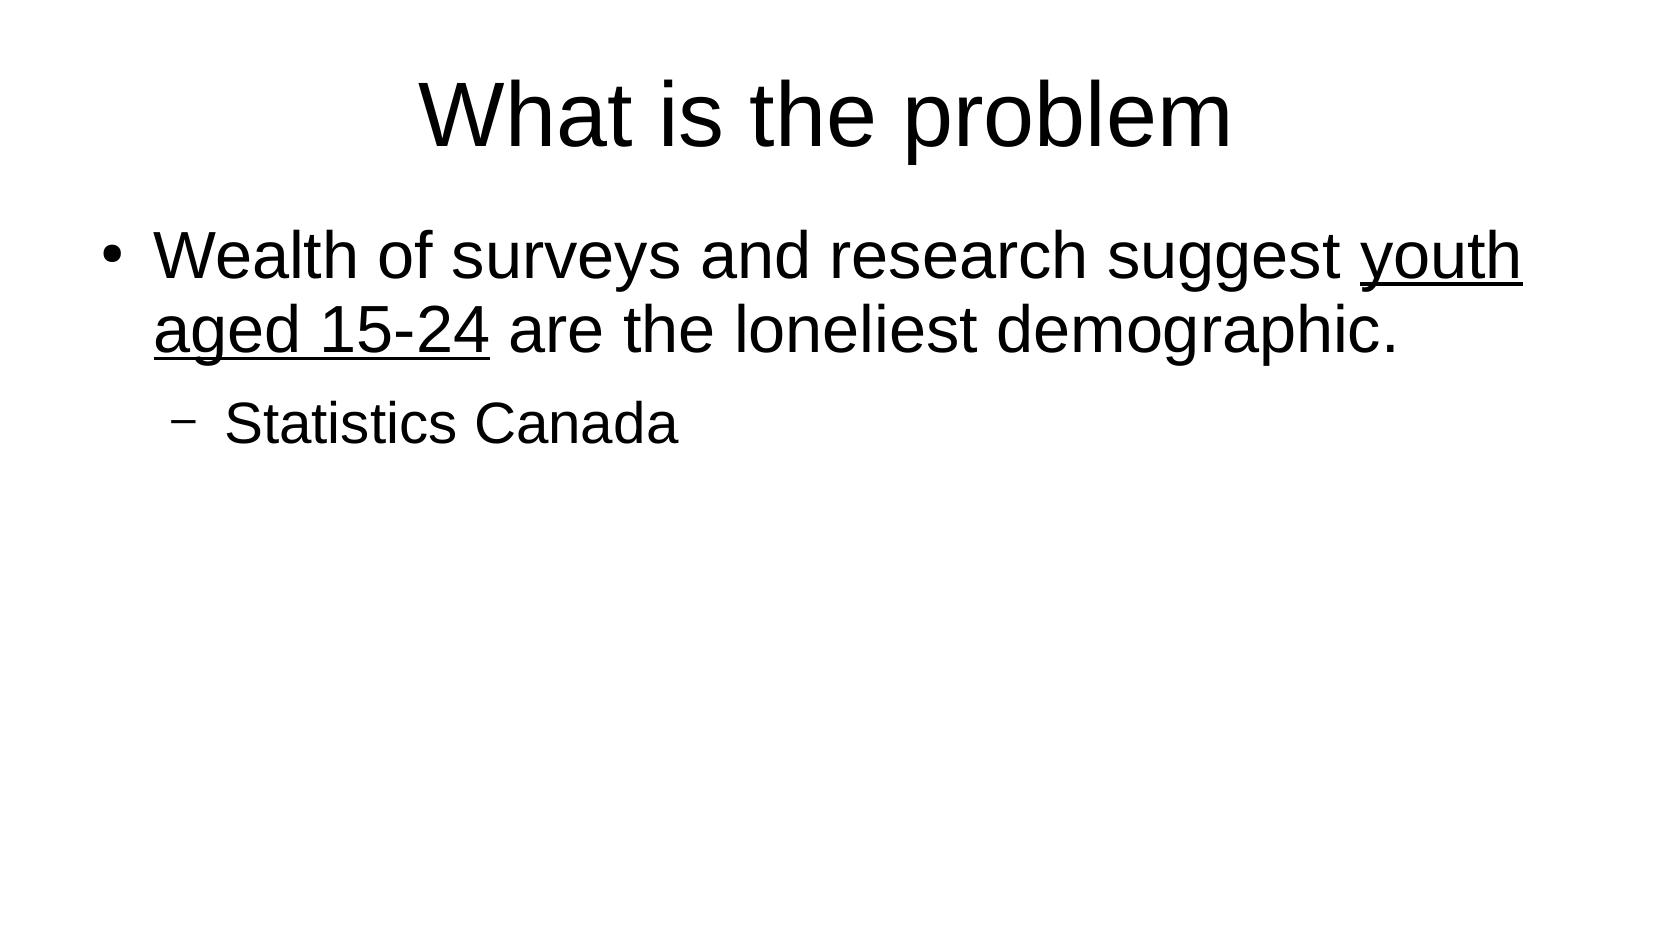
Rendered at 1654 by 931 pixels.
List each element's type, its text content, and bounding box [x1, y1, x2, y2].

title What is the problem [82, 37, 1571, 193]
list Wealth of surveys and research suggest youth aged 15-24 are the loneliest demographic. Statistics Canada [82, 217, 1571, 758]
